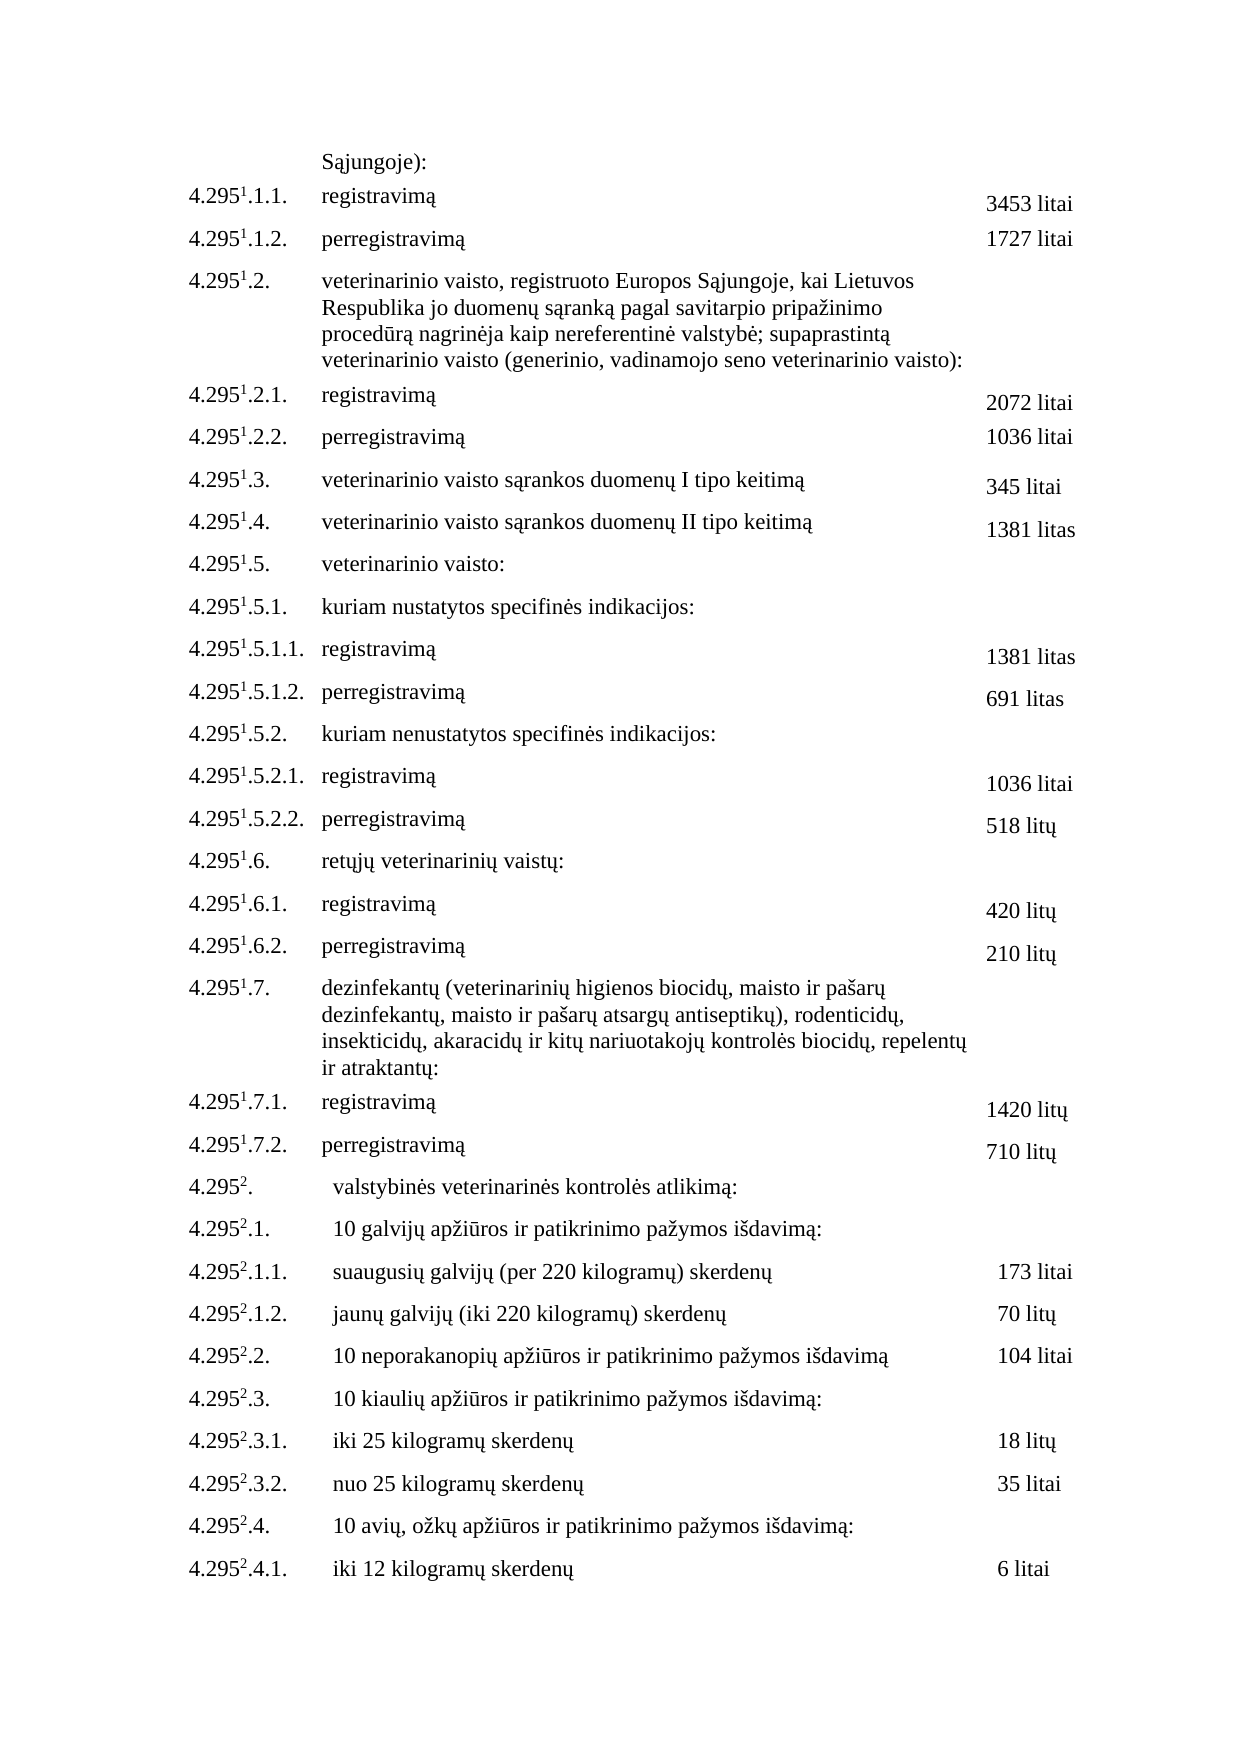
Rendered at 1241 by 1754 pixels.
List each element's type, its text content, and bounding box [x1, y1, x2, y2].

table_cell 4.2951.5. [177, 551, 321, 593]
table_cell 4.2951.4. [177, 508, 321, 551]
table_cell 35 litai [986, 1470, 1148, 1512]
table_cell [986, 1173, 1148, 1215]
table_cell registravimą [321, 890, 986, 932]
table_cell perregistravimą [321, 678, 986, 720]
table_cell 3453 litai [986, 183, 1148, 225]
table_cell suaugusių galvijų (per 220 kilogramų) skerdenų [321, 1258, 986, 1300]
table_cell dezinfekantų (veterinarinių higienos biocidų, maisto ir pašarų dezinfekantų, maisto ir pašarų atsargų antiseptikų), rodenticidų, insekticidų, akaracidų ir kitų nariuotakojų kontrolės biocidų, repelentų ir atraktantų: [321, 975, 986, 1088]
table_cell 4.2951.5.1.1. [177, 635, 321, 678]
table_cell [986, 267, 1148, 381]
table_cell 4.2951.5.1.2. [177, 678, 321, 720]
table_cell veterinarinio vaisto sąrankos duomenų I tipo keitimą [321, 466, 986, 508]
table_cell 4.2951.5.1. [177, 593, 321, 635]
table_cell 4.2951.1.1. [177, 183, 321, 225]
table_cell 4.2952.3.2. [177, 1470, 321, 1512]
table_cell 1036 litai [986, 423, 1148, 466]
table_cell 4.2952.4. [177, 1512, 321, 1554]
table_cell 1420 litų [986, 1088, 1148, 1131]
table_cell Sąjungoje): [321, 148, 986, 182]
table_cell 10 avių, ožkų apžiūros ir patikrinimo pažymos išdavimą: [321, 1512, 986, 1554]
table_cell 70 litų [986, 1300, 1148, 1343]
table_cell 10 neporakanopių apžiūros ir patikrinimo pažymos išdavimą [321, 1343, 986, 1385]
table_cell 4.2951.3. [177, 466, 321, 508]
table_cell valstybinės veterinarinės kontrolės atlikimą: [321, 1173, 986, 1215]
table_cell [986, 1385, 1148, 1427]
table_cell 2072 litai [986, 381, 1148, 423]
table_cell registravimą [321, 381, 986, 423]
table_cell kuriam nustatytos specifinės indikacijos: [321, 593, 986, 635]
table_cell iki 25 kilogramų skerdenų [321, 1428, 986, 1470]
table_cell 4.2952.3. [177, 1385, 321, 1427]
table_cell 4.2951.5.2. [177, 720, 321, 762]
table_cell [177, 148, 321, 182]
table_cell 4.2952.2. [177, 1343, 321, 1385]
table_cell [986, 1512, 1148, 1554]
table_cell [986, 975, 1148, 1088]
table_cell 18 litų [986, 1428, 1148, 1470]
table_cell registravimą [321, 183, 986, 225]
table_cell [986, 1215, 1148, 1258]
table_cell perregistravimą [321, 423, 986, 466]
table_cell registravimą [321, 763, 986, 805]
table_cell 1036 litai [986, 763, 1148, 805]
table_cell 4.2952.3.1. [177, 1428, 321, 1470]
table_cell iki 12 kilogramų skerdenų [321, 1555, 986, 1597]
table_cell 210 litų [986, 932, 1148, 974]
table_cell perregistravimą [321, 225, 986, 267]
table_cell 1381 litas [986, 508, 1148, 551]
table_cell 4.2951.7.2. [177, 1131, 321, 1173]
table_cell perregistravimą [321, 932, 986, 974]
table_cell 10 galvijų apžiūros ir patikrinimo pažymos išdavimą: [321, 1215, 986, 1258]
table_cell 4.2951.6. [177, 847, 321, 890]
table_cell [986, 148, 1148, 182]
table_cell 10 kiaulių apžiūros ir patikrinimo pažymos išdavimą: [321, 1385, 986, 1427]
table_cell [986, 593, 1148, 635]
table_cell 4.2951.6.2. [177, 932, 321, 974]
table_cell 4.2952.1.2. [177, 1300, 321, 1343]
table_cell [986, 551, 1148, 593]
table_cell 4.2951.6.1. [177, 890, 321, 932]
table_cell 104 litai [986, 1343, 1148, 1385]
table_cell 4.2951.2. [177, 267, 321, 381]
table_cell 4.2952.4.1. [177, 1555, 321, 1597]
table_cell 1727 litai [986, 225, 1148, 267]
table_cell 4.2951.7. [177, 975, 321, 1088]
table_cell [986, 847, 1148, 890]
table_cell 4.2951.5.2.2. [177, 805, 321, 847]
table_cell 691 litas [986, 678, 1148, 720]
table_cell [986, 720, 1148, 762]
table_cell perregistravimą [321, 1131, 986, 1173]
table_cell 6 litai [986, 1555, 1148, 1597]
table_cell 420 litų [986, 890, 1148, 932]
table_cell 4.2952.1. [177, 1215, 321, 1258]
table_cell 345 litai [986, 466, 1148, 508]
table_cell 518 litų [986, 805, 1148, 847]
table_cell retųjų veterinarinių vaistų: [321, 847, 986, 890]
table_cell 4.2951.2.2. [177, 423, 321, 466]
table_cell jaunų galvijų (iki 220 kilogramų) skerdenų [321, 1300, 986, 1343]
table_cell veterinarinio vaisto sąrankos duomenų II tipo keitimą [321, 508, 986, 551]
table_cell 710 litų [986, 1131, 1148, 1173]
table_cell 4.2952. [177, 1173, 321, 1215]
table_cell 4.2951.5.2.1. [177, 763, 321, 805]
table_cell 1381 litas [986, 635, 1148, 678]
table_cell 4.2952.1.1. [177, 1258, 321, 1300]
table_cell 4.2951.7.1. [177, 1088, 321, 1131]
table_cell registravimą [321, 635, 986, 678]
table_cell 173 litai [986, 1258, 1148, 1300]
table_cell perregistravimą [321, 805, 986, 847]
table_cell kuriam nenustatytos specifinės indikacijos: [321, 720, 986, 762]
table_cell nuo 25 kilogramų skerdenų [321, 1470, 986, 1512]
table_cell registravimą [321, 1088, 986, 1131]
table_cell 4.2951.1.2. [177, 225, 321, 267]
table_cell veterinarinio vaisto, registruoto Europos Sąjungoje, kai Lietuvos Respublika jo duomenų sąranką pagal savitarpio pripažinimo procedūrą nagrinėja kaip nereferentinė valstybė; supaprastintą veterinarinio vaisto (generinio, vadinamojo seno veterinarinio vaisto): [321, 267, 986, 381]
table_cell veterinarinio vaisto: [321, 551, 986, 593]
table_cell 4.2951.2.1. [177, 381, 321, 423]
